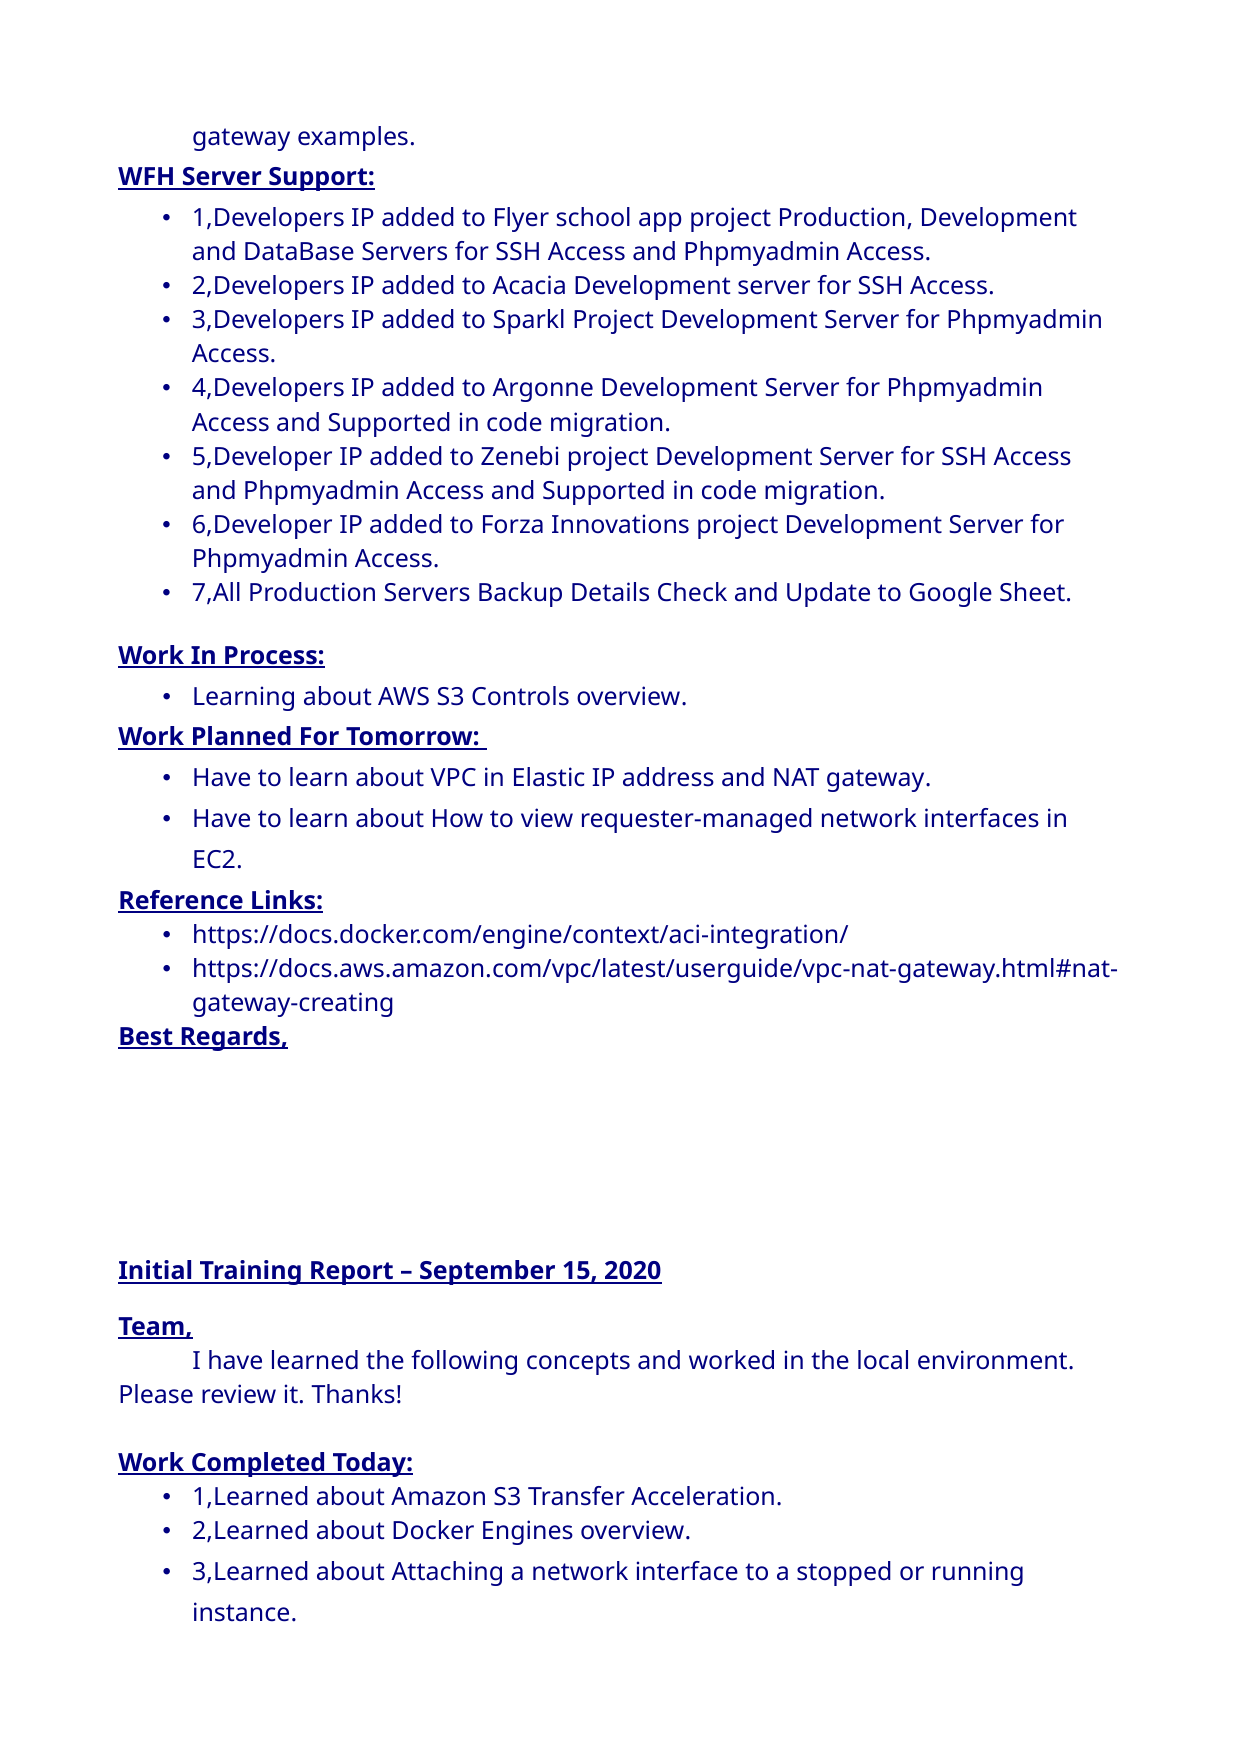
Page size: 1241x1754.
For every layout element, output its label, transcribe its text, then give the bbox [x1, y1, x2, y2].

list 2,Learned about Docker Engines overview. [162, 1513, 1122, 1547]
subtitle 2,Developers IP added to Acacia Development server for SSH Access. [162, 268, 1122, 302]
text I have learned the following concepts and worked in the local environment. Please review it. Thanks! [118, 1342, 1122, 1411]
text Work In Process: [118, 637, 1122, 671]
subtitle 1,Developers IP added to Flyer school app project Production, Development and DataBase Servers for SSH Access and Phpmyadmin Access. [162, 200, 1122, 268]
list 3,Learned about Attaching a network interface to a stopped or running instance. [162, 1553, 1122, 1628]
list https://docs.docker.com/engine/context/aci-integration/ [162, 916, 1122, 950]
text WFH Server Support: [118, 159, 1122, 193]
text Work Completed Today: [118, 1444, 1122, 1479]
list https://docs.aws.amazon.com/vpc/latest/userguide/vpc-nat-gateway.html#nat-gateway-creating [162, 950, 1122, 1018]
text Initial Training Report – September 15, 2020 [118, 1253, 1122, 1287]
list 1,Learned about Amazon S3 Transfer Acceleration. [162, 1479, 1122, 1513]
subtitle 4,Developers IP added to Argonne Development Server for Phpmyadmin Access and Supported in code migration. [162, 370, 1122, 438]
list Have to learn about How to view requester-managed network interfaces in EC2. [162, 801, 1122, 876]
subtitle 5,Developer IP added to Zenebi project Development Server for SSH Access and Phpmyadmin Access and Supported in code migration. [162, 438, 1122, 506]
text Team, [118, 1308, 1122, 1342]
list gateway examples. [162, 118, 1122, 152]
text Work Planned For Tomorrow: [118, 719, 1122, 753]
list Learning about AWS S3 Controls overview. [162, 678, 1122, 712]
text Best Regards, [118, 1018, 1122, 1053]
subtitle 3,Developers IP added to Sparkl Project Development Server for Phpmyadmin Access. [162, 302, 1122, 370]
text Reference Links: [118, 882, 1122, 916]
subtitle 7,All Production Servers Backup Details Check and Update to Google Sheet. [162, 574, 1122, 608]
subtitle 6,Developer IP added to Forza Innovations project Development Server for Phpmyadmin Access. [162, 506, 1122, 574]
list Have to learn about VPC in Elastic IP address and NAT gateway. [162, 760, 1122, 794]
